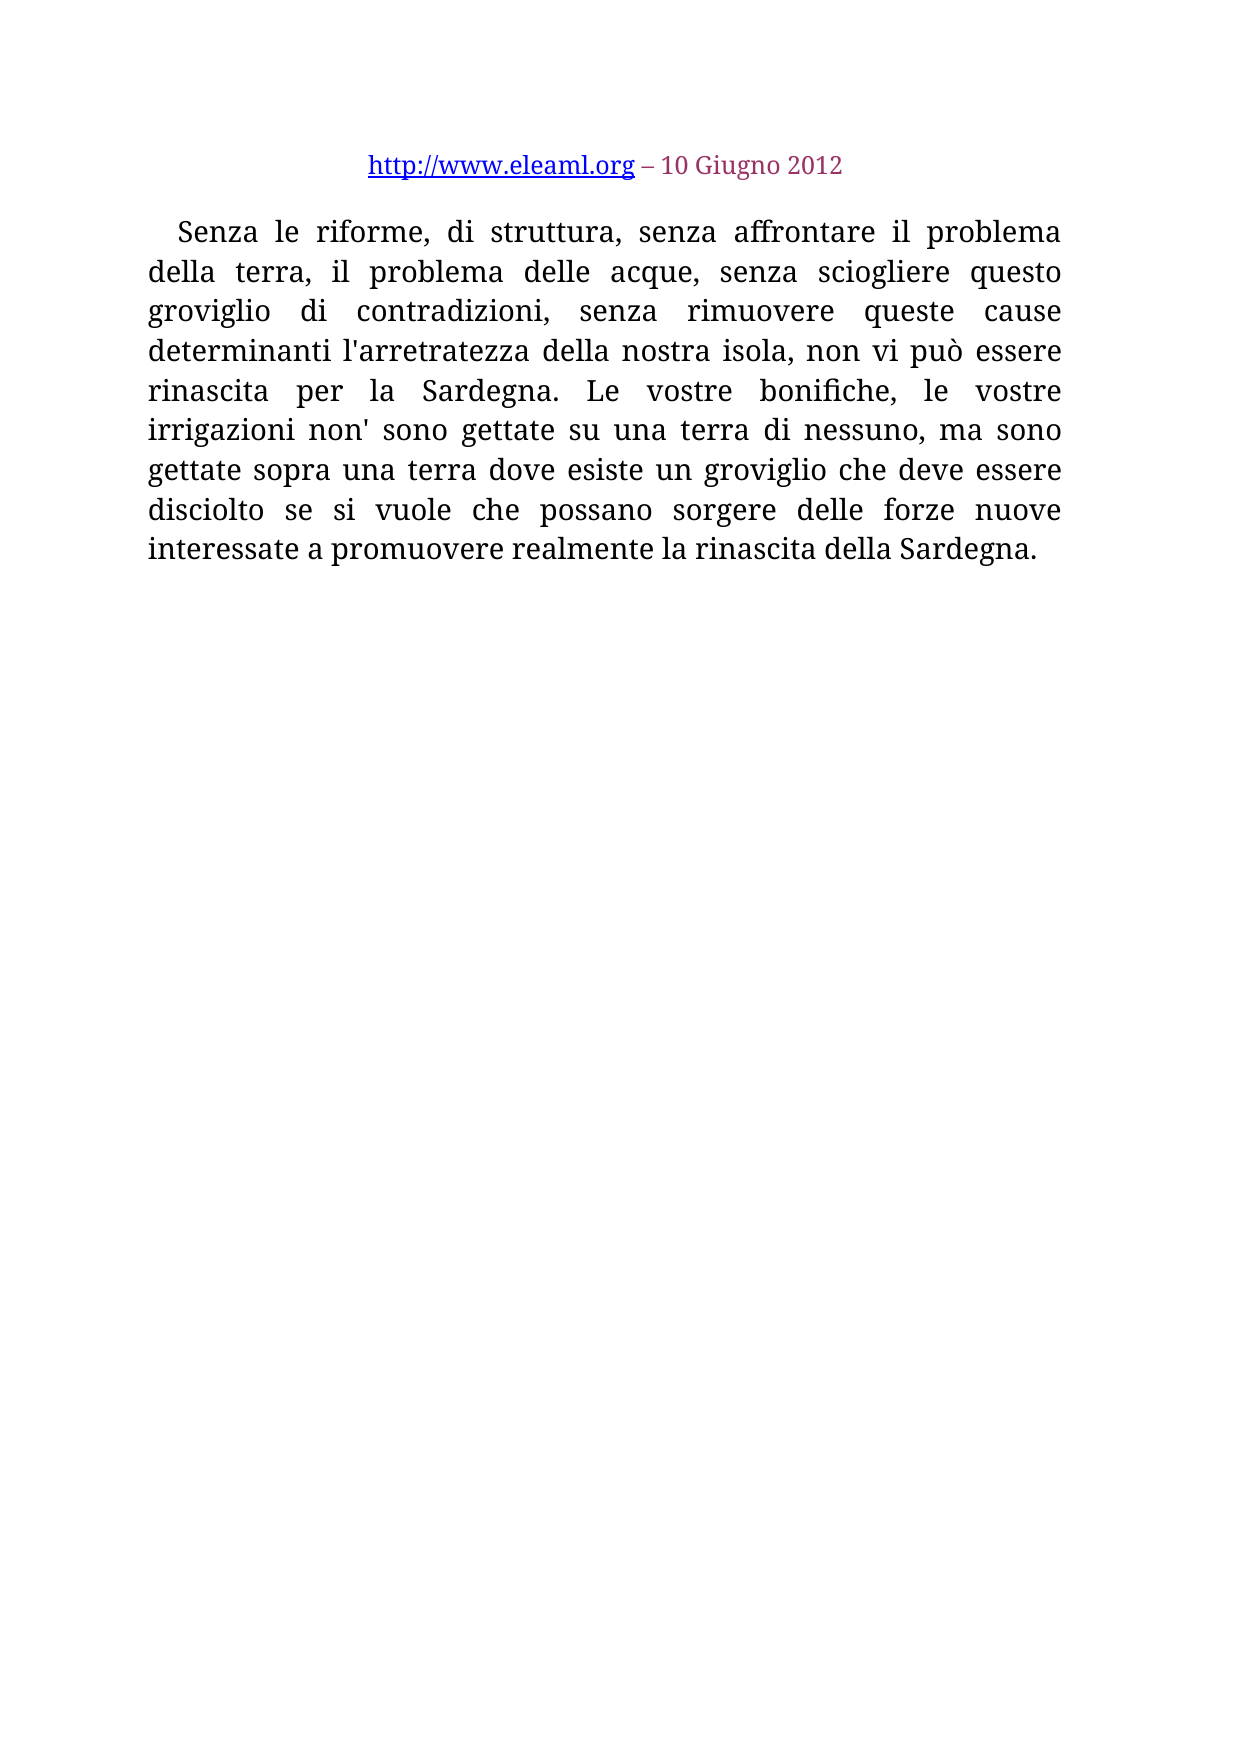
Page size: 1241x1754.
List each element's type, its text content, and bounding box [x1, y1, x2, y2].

text Senza le riforme, di struttura, senza affrontare il problema della terra, il problema delle acque, senza sciogliere questo groviglio di contradizioni, senza rimuovere queste cause determinanti l'arretratezza della nostra isola, non vi può essere rinascita per la Sardegna. Le vostre bonifiche, le vostre irrigazioni non' sono gettate su una terra di nessuno, ma sono gettate sopra una terra dove esiste un groviglio che deve essere disciolto se si vuole che possano sorgere delle forze nuove interessate a promuovere realmente la rinascita della Sardegna. [148, 211, 1063, 568]
